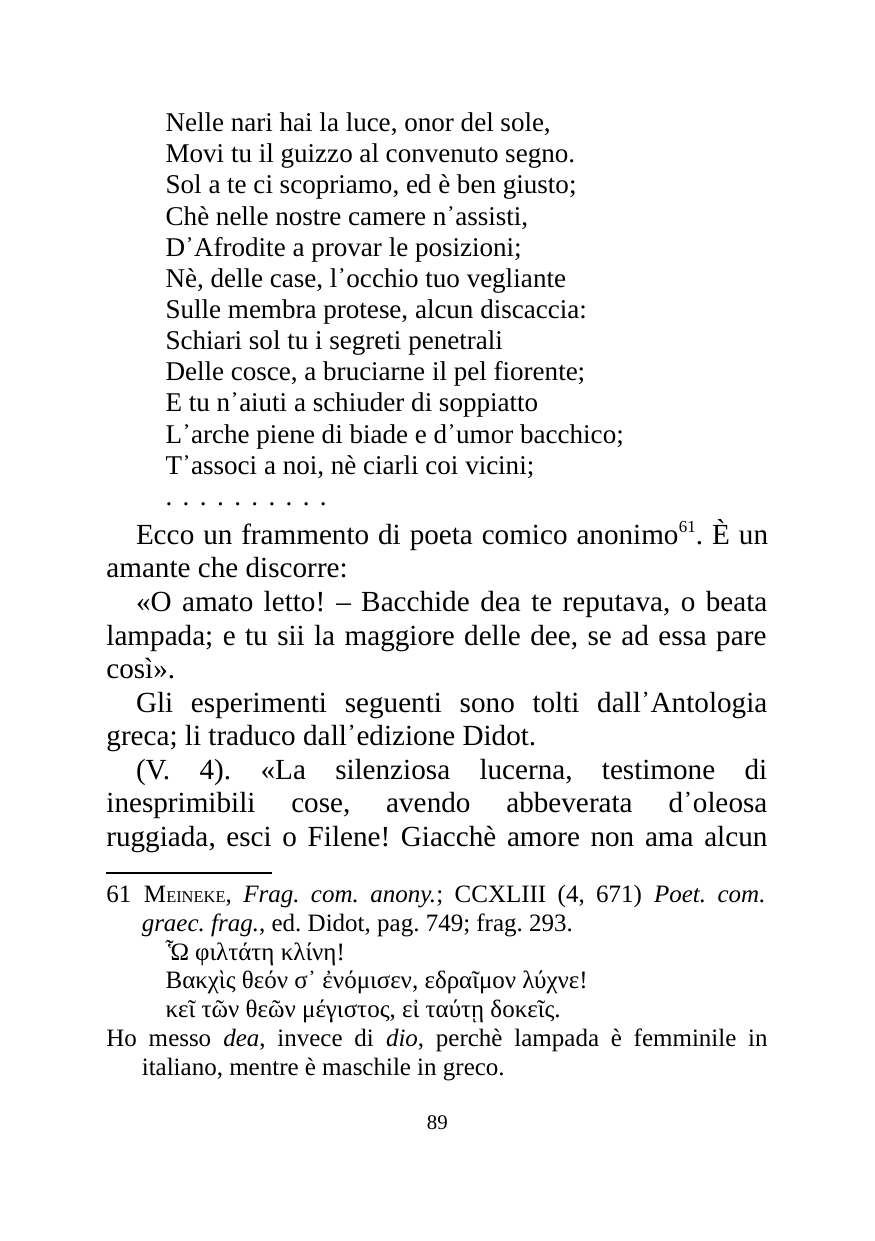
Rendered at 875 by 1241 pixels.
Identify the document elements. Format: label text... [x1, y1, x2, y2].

text Meineke, Frag. com. anony.; CCXLIII (4, 671) Poet. com. graec. frag., ed. Didot, pag. 749; frag. 293. [106, 879, 768, 937]
text «O amato letto! – Bacchide dea te reputava, o beata lampada; e tu sii la maggiore delle dee, se ad essa pare così». [106, 584, 768, 685]
text Ὧ φιλτάτη κλίνη! Βακχὶς θεόν σ᾽ ἐνόμισεν, εδραῖμον λύχνε! κεῖ τῶν θεῶν μέγιστος, εἰ ταύτῃ δοκεῖς. [165, 937, 768, 1023]
text (V. 4). «La silenziosa lucerna, testimone di inesprimibili cose, avendo abbeverata d᾽oleosa ruggiada, esci o Filene! Giacchè amore non ama alcun [106, 752, 768, 852]
text Nelle nari hai la luce, onor del sole, Movi tu il guizzo al convenuto segno. Sol a te ci scopriamo, ed è ben giusto; Chè nelle nostre camere n᾽assisti, D᾽Afrodite a provar le posizioni; Nè, delle case, l᾽occhio tuo vegliante Sulle membra protese, alcun discaccia: Schiari sol tu i segreti penetrali Delle cosce, a bruciarne il pel fiorente; E tu n᾽aiuti a schiuder di soppiatto L᾽arche piene di biade e d᾽umor bacchico; T᾽associ a noi, nè ciarli coi vicini; .......... [165, 106, 768, 511]
text Gli esperimenti seguenti sono tolti dall᾽Antologia greca; li traduco dall᾽edizione Didot. [106, 685, 768, 752]
text Ecco un frammento di poeta comico anonimo. È un amante che discorre: [106, 517, 768, 584]
text Ho messo dea, invece di dio, perchè lampada è femminile in italiano, mentre è maschile in greco. [106, 1023, 768, 1080]
